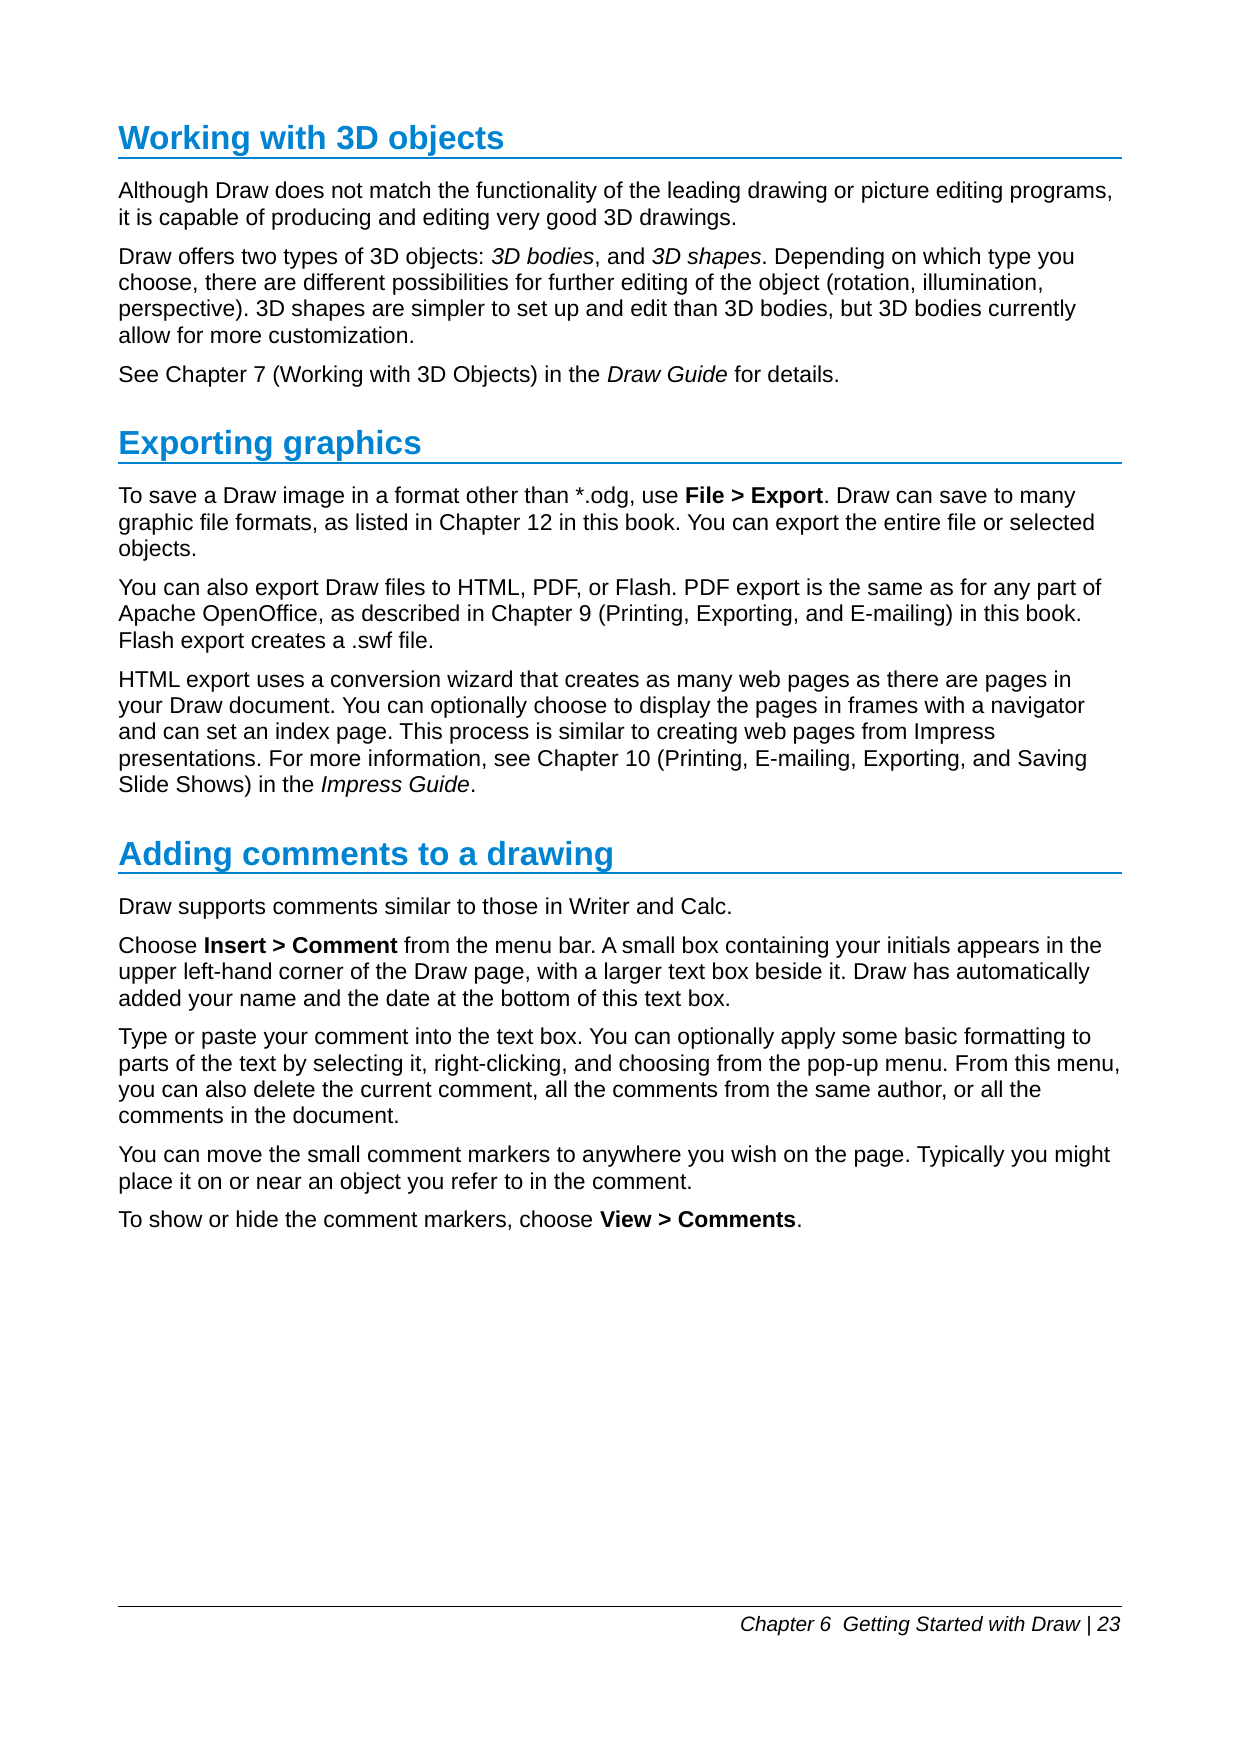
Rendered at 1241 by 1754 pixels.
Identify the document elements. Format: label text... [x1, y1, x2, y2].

text HTML export uses a conversion wizard that creates as many web pages as there are pages in your Draw document. You can optionally choose to display the pages in frames with a navigator and can set an index page. This process is similar to creating web pages from Impress presentations. For more information, see Chapter 10 (Printing, E-mailing, Exporting, and Saving Slide Shows) in the Impress Guide. [118, 666, 1122, 797]
text You can also export Draw files to HTML, PDF, or Flash. PDF export is the same as for any part of Apache OpenOffice, as described in Chapter 9 (Printing, Exporting, and E-mailing) in this book. Flash export creates a .swf file. [118, 574, 1122, 653]
subtitle Exporting graphics [118, 423, 1122, 462]
text Type or paste your comment into the text box. You can optionally apply some basic formatting to parts of the text by selecting it, right-clicking, and choosing from the pop-up menu. From this menu, you can also delete the current comment, all the comments from the same author, or all the comments in the document. [118, 1023, 1122, 1129]
text To show or hide the comment markers, choose View > Comments. [118, 1206, 1122, 1233]
text You can move the small comment markers to anywhere you wish on the page. Typically you might place it on or near an object you refer to in the comment. [118, 1141, 1122, 1194]
text Draw offers two types of 3D objects: 3D bodies, and 3D shapes. Depending on which type you choose, there are different possibilities for further editing of the object (rotation, illumination, perspective). 3D shapes are simpler to set up and edit than 3D bodies, but 3D bodies currently allow for more customization. [118, 243, 1122, 348]
subtitle Adding comments to a drawing [118, 833, 1122, 872]
subtitle Working with 3D objects [118, 118, 1122, 157]
text See Chapter 7 (Working with 3D Objects) in the Draw Guide for details. [118, 361, 1122, 387]
text Although Draw does not match the functionality of the leading drawing or picture editing programs, it is capable of producing and editing very good 3D drawings. [118, 177, 1122, 230]
text Draw supports comments similar to those in Writer and Calc. [118, 893, 1122, 919]
text To save a Draw image in a format other than *.odg, use File > Export. Draw can save to many graphic file formats, as listed in Chapter 12 in this book. You can export the entire file or selected objects. [118, 482, 1122, 562]
text Choose Insert > Comment from the menu bar. A small box containing your initials appears in the upper left-hand corner of the Draw page, with a larger text box beside it. Draw has automatically added your name and the date at the bottom of this text box. [118, 932, 1122, 1011]
